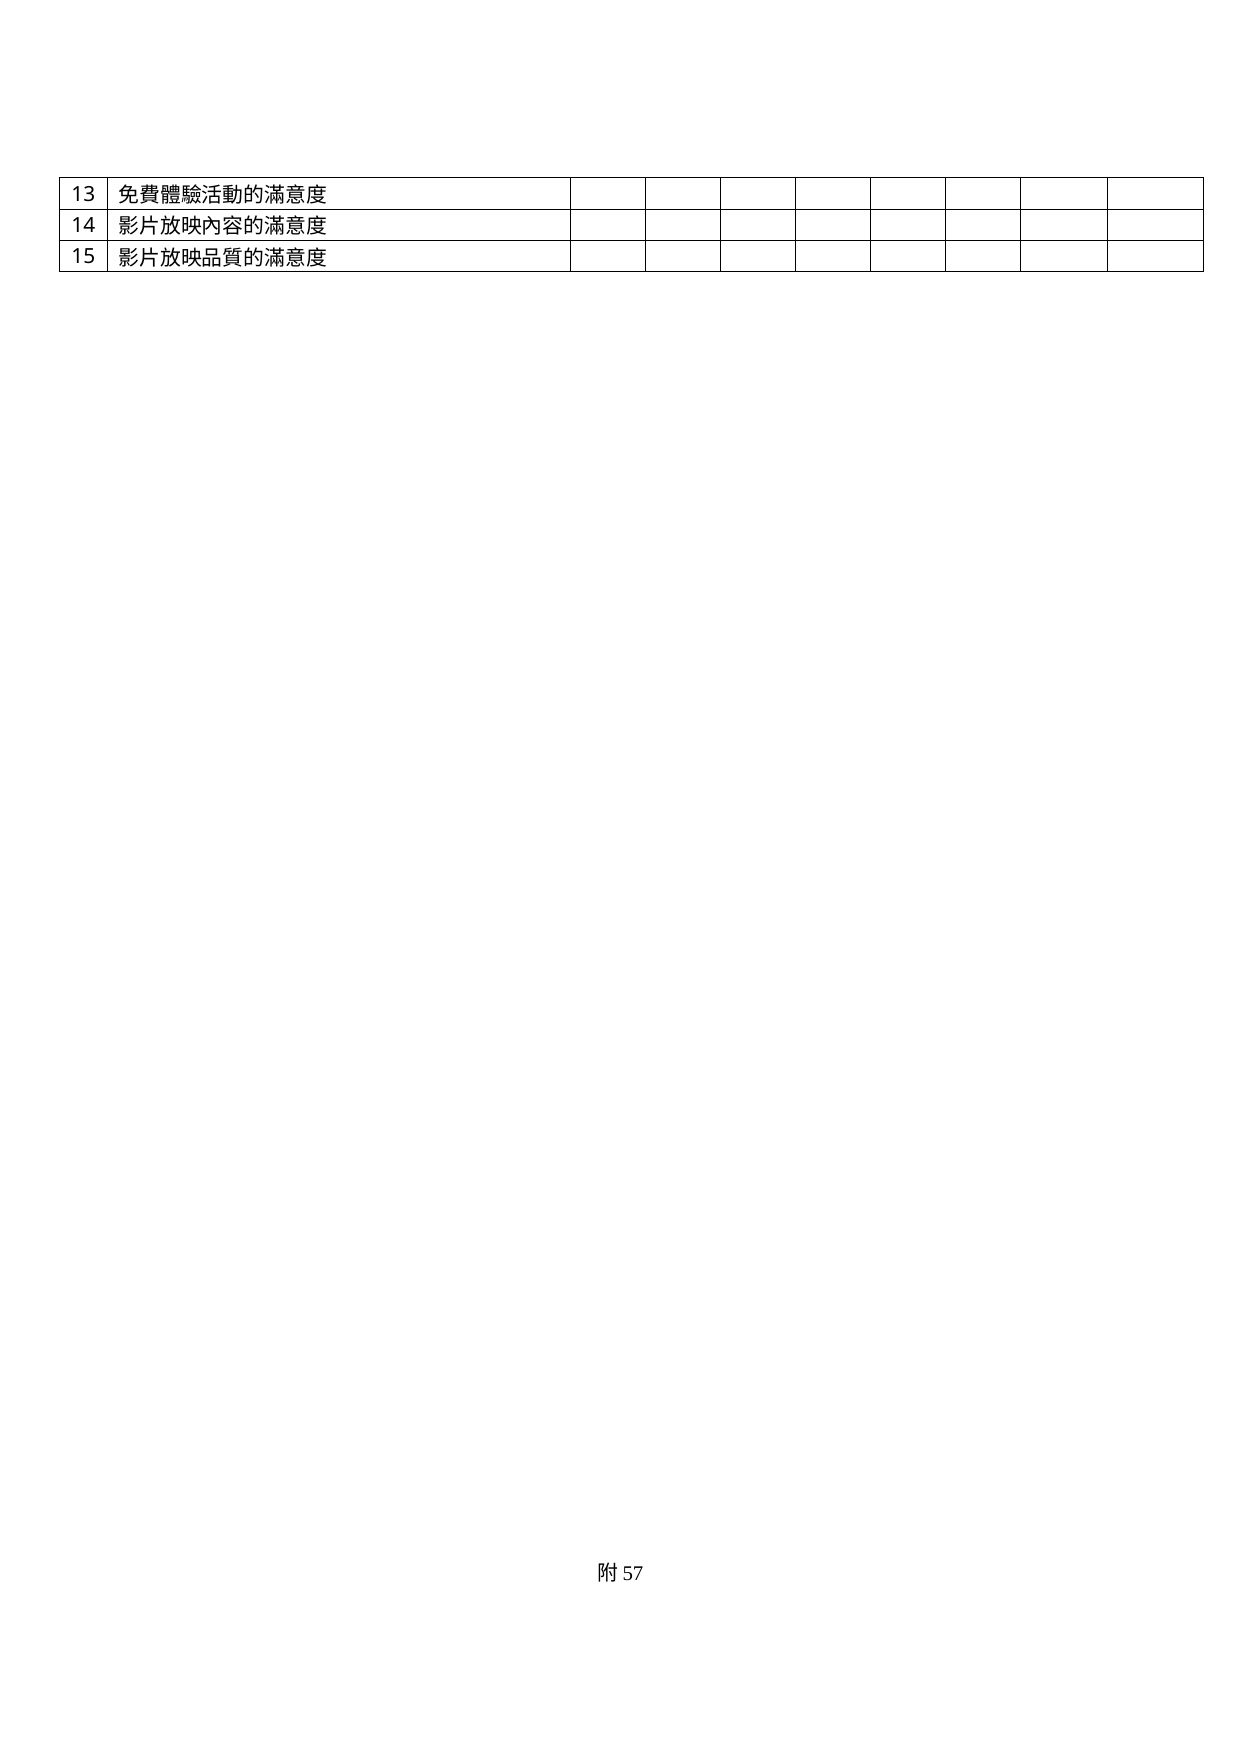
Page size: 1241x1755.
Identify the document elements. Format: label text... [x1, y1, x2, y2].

table_cell [646, 241, 720, 271]
table_cell [946, 241, 1020, 271]
table_cell 14 [60, 210, 107, 240]
table_cell 影片放映內容的滿意度 [108, 210, 570, 240]
table_cell [721, 241, 795, 271]
table_cell [571, 178, 645, 208]
table_cell 15 [60, 241, 107, 271]
table_cell [796, 241, 870, 271]
table_cell [946, 210, 1020, 240]
table_cell 13 [60, 178, 107, 208]
table_cell 免費體驗活動的滿意度 [108, 178, 570, 208]
table_cell [1108, 178, 1203, 208]
table_cell [946, 178, 1020, 208]
table_cell [1021, 210, 1107, 240]
table_cell [871, 210, 945, 240]
table_cell [646, 210, 720, 240]
table_cell [871, 178, 945, 208]
table_cell [571, 210, 645, 240]
table_cell [1108, 210, 1203, 240]
table_cell [1021, 241, 1107, 271]
table_cell [871, 241, 945, 271]
table_cell [1021, 178, 1107, 208]
table_cell 影片放映品質的滿意度 [108, 241, 570, 271]
table_cell [721, 210, 795, 240]
table_cell [1108, 241, 1203, 271]
table_cell [646, 178, 720, 208]
table_cell [571, 241, 645, 271]
table_cell [796, 210, 870, 240]
table_cell [796, 178, 870, 208]
table_cell [721, 178, 795, 208]
